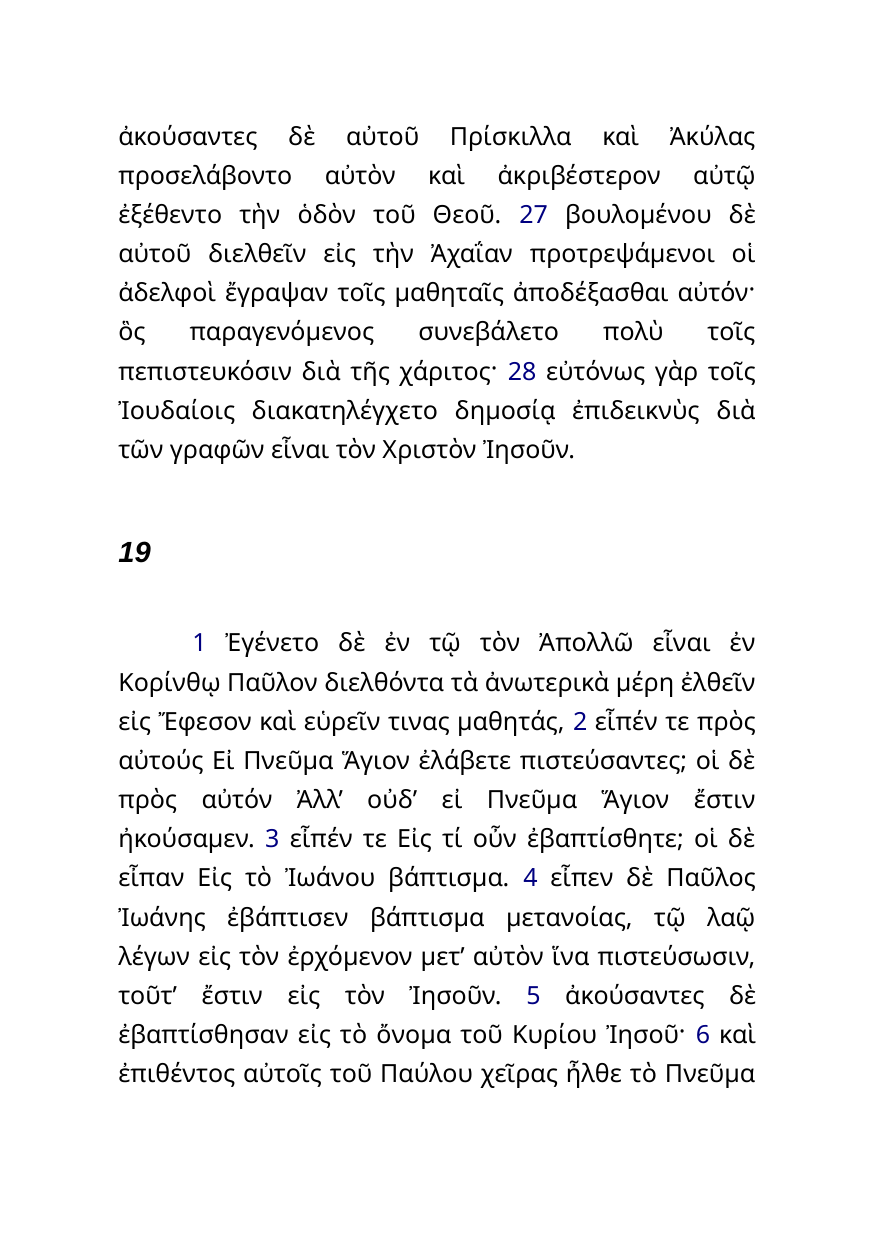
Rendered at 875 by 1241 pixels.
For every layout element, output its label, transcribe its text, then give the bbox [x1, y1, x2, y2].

subtitle 19 [118, 535, 756, 568]
text 1 Ἐγένετο δὲ ἐν τῷ τὸν Ἀπολλῶ εἶναι ἐν Κορίνθῳ Παῦλον διελθόντα τὰ ἀνωτερικὰ μέρη ἐλθεῖν εἰς Ἔφεσον καὶ εὑρεῖν τινας μαθητάς, 2 εἶπέν τε πρὸς αὐτούς Εἰ Πνεῦμα Ἅγιον ἐλάβετε πιστεύσαντες; οἱ δὲ πρὸς αὐτόν Ἀλλ’ οὐδ’ εἰ Πνεῦμα Ἅγιον ἔστιν ἠκούσαμεν. 3 εἶπέν τε Εἰς τί οὖν ἐβαπτίσθητε; οἱ δὲ εἶπαν Εἰς τὸ Ἰωάνου βάπτισμα. 4 εἶπεν δὲ Παῦλος Ἰωάνης ἐβάπτισεν βάπτισμα μετανοίας, τῷ λαῷ λέγων εἰς τὸν ἐρχόμενον μετ’ αὐτὸν ἵνα πιστεύσωσιν, τοῦτ’ ἔστιν εἰς τὸν Ἰησοῦν. 5 ἀκούσαντες δὲ ἐβαπτίσθησαν εἰς τὸ ὄνομα τοῦ Κυρίου Ἰησοῦ· 6 καὶ ἐπιθέντος αὐτοῖς τοῦ Παύλου χεῖρας ἦλθε τὸ Πνεῦμα [118, 625, 756, 1090]
text ἀκούσαντες δὲ αὐτοῦ Πρίσκιλλα καὶ Ἀκύλας προσελάβοντο αὐτὸν καὶ ἀκριβέστερον αὐτῷ ἐξέθεντο τὴν ὁδὸν τοῦ Θεοῦ. 27 βουλομένου δὲ αὐτοῦ διελθεῖν εἰς τὴν Ἀχαΐαν προτρεψάμενοι οἱ ἀδελφοὶ ἔγραψαν τοῖς μαθηταῖς ἀποδέξασθαι αὐτόν· ὃς παραγενόμενος συνεβάλετο πολὺ τοῖς πεπιστευκόσιν διὰ τῆς χάριτος· 28 εὐτόνως γὰρ τοῖς Ἰουδαίοις διακατηλέγχετο δημοσίᾳ ἐπιδεικνὺς διὰ τῶν γραφῶν εἶναι τὸν Χριστὸν Ἰησοῦν. [118, 118, 756, 466]
